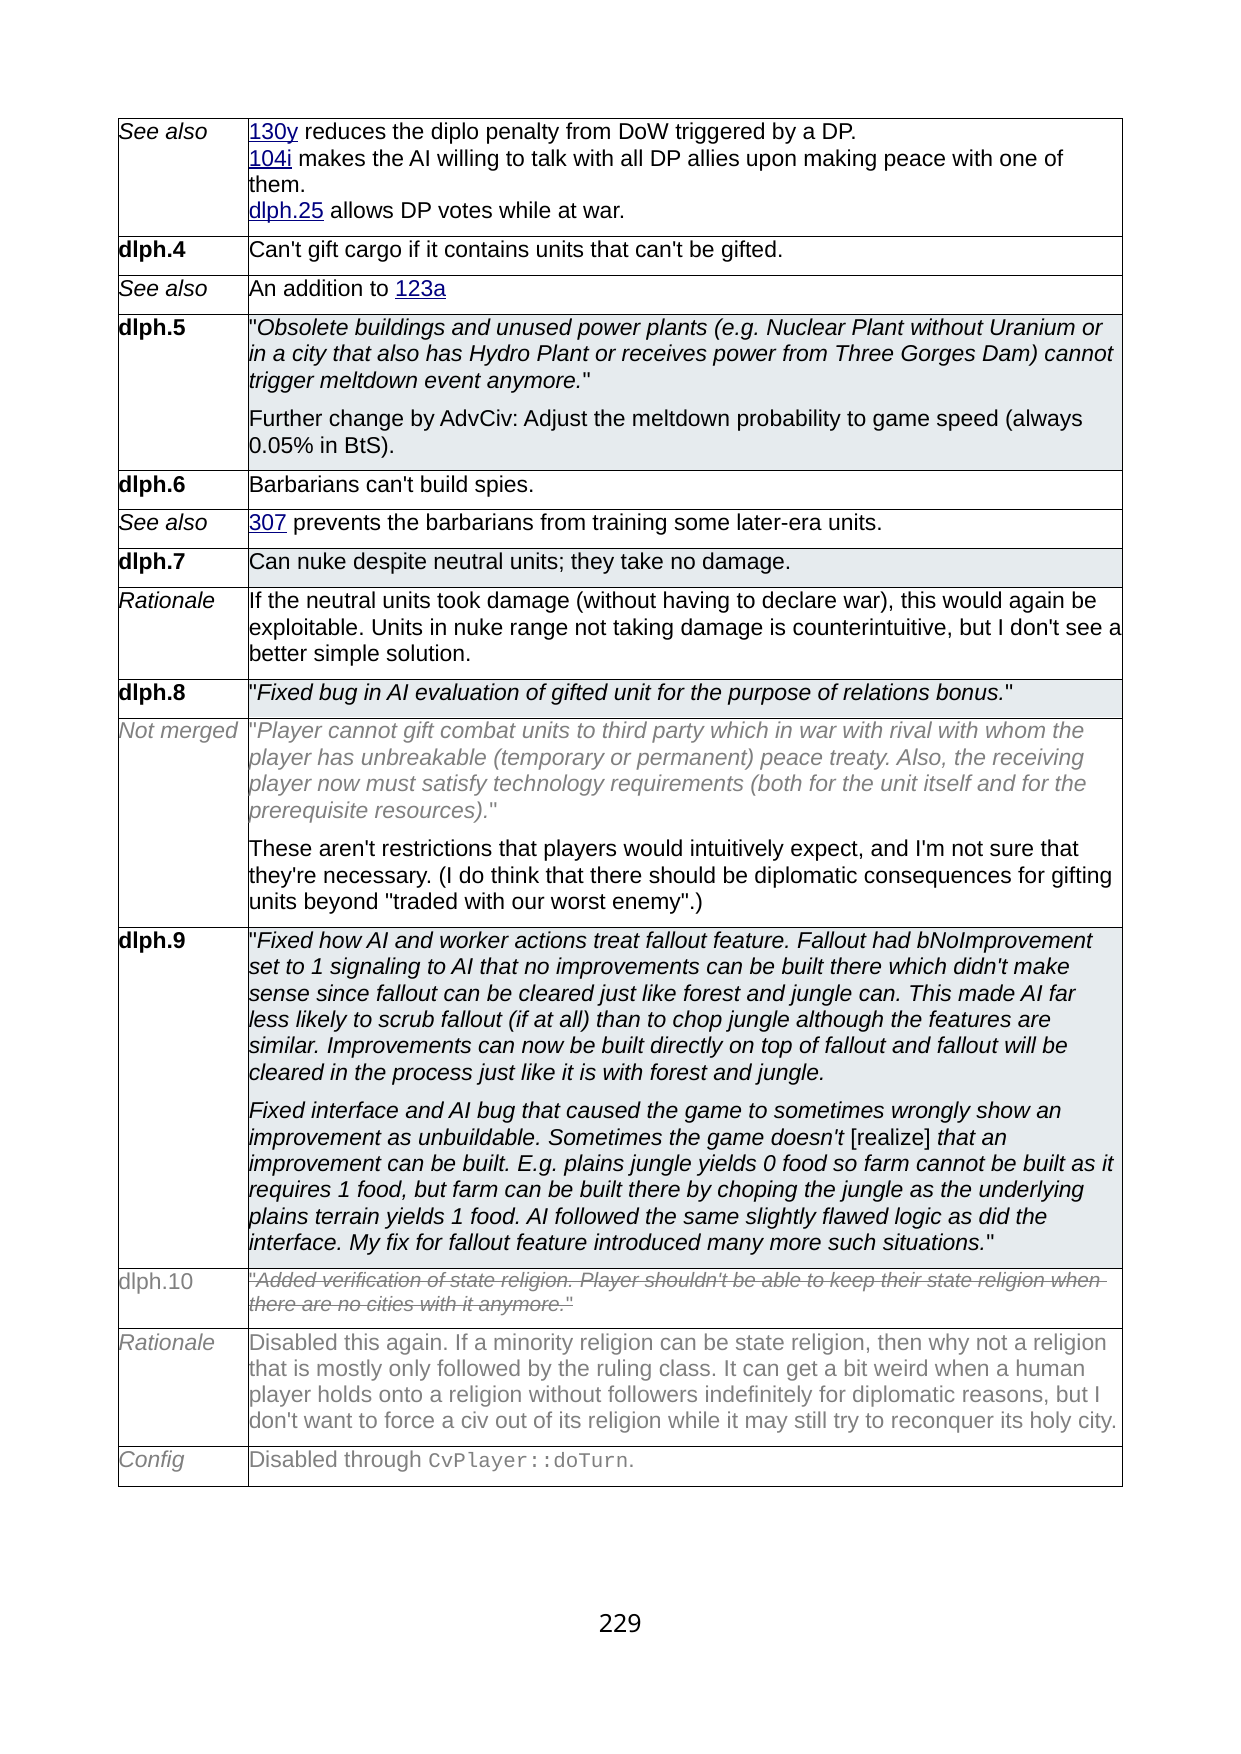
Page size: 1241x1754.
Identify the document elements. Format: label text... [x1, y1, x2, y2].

table_cell dlph.6 [119, 471, 248, 509]
table_cell dlph.4 [119, 237, 248, 275]
table_cell Config [119, 1447, 248, 1486]
table_cell Rationale [119, 588, 248, 678]
table_cell dlph.9 [119, 928, 248, 1268]
table_cell An addition to 123a [249, 276, 1122, 314]
table_cell dlph.8 [119, 680, 248, 717]
table_cell "Obsolete buildings and unused power plants (e.g. Nuclear Plant without Uranium or in a city that also has Hydro Plant or receives power from Three Gorges Dam) cannot trigger meltdown event anymore." Further change by AdvCiv: Adjust the meltdown probability to game speed (always 0.05% in BtS). [249, 315, 1122, 470]
table_cell Can nuke despite neutral units; they take no damage. [249, 549, 1122, 587]
table_cell Can't gift cargo if it contains units that can't be gifted. [249, 237, 1122, 275]
table_cell Not merged [119, 719, 248, 927]
table_cell See also [119, 276, 248, 314]
table_cell "Fixed how AI and worker actions treat fallout feature. Fallout had bNoImprovement set to 1 signaling to AI that no improvements can be built there which didn't make sense since fallout can be cleared just like forest and jungle can. This made AI far less likely to scrub fallout (if at all) than to chop jungle although the features are similar. Improvements can now be built directly on top of fallout and fallout will be cleared in the process just like it is with forest and jungle. Fixed interface and AI bug that caused the game to sometimes wrongly show an improvement as unbuildable. Sometimes the game doesn't [realize] that an improvement can be built. E.g. plains jungle yields 0 food so farm cannot be built as it requires 1 food, but farm can be built there by choping the jungle as the underlying plains terrain yields 1 food. AI followed the same slightly flawed logic as did the interface. My fix for fallout feature introduced many more such situations." [249, 928, 1122, 1268]
table_cell See also [119, 119, 248, 236]
table_cell dlph.10 [119, 1269, 248, 1328]
table_cell Barbarians can't build spies. [249, 471, 1122, 509]
table_cell See also [119, 510, 248, 548]
table_cell "Player cannot gift combat units to third party which in war with rival with whom the player has unbreakable (temporary or permanent) peace treaty. Also, the receiving player now must satisfy technology requirements (both for the unit itself and for the prerequisite resources)." These aren't restrictions that players would intuitively expect, and I'm not sure that they're necessary. (I do think that there should be diplomatic consequences for gifting units beyond "traded with our worst enemy".) [249, 719, 1122, 927]
table_cell If the neutral units took damage (without having to declare war), this would again be exploitable. Units in nuke range not taking damage is counterintuitive, but I don't see a better simple solution. [249, 588, 1122, 678]
table_cell Disabled through CvPlayer::doTurn. [249, 1447, 1122, 1486]
table_cell Rationale [119, 1329, 248, 1446]
table_cell Disabled this again. If a minority religion can be state religion, then why not a religion that is mostly only followed by the ruling class. It can get a bit weird when a human player holds onto a religion without followers indefinitely for diplomatic reasons, but I don't want to force a civ out of its religion while it may still try to reconquer its holy city. [249, 1329, 1122, 1446]
table_cell 130y reduces the diplo penalty from DoW triggered by a DP. 104i makes the AI willing to talk with all DP allies upon making peace with one of them. dlph.25 allows DP votes while at war. [249, 119, 1122, 236]
table_cell dlph.5 [119, 315, 248, 470]
table_cell "Added verification of state religion. Player shouldn't be able to keep their state religion when there are no cities with it anymore." [249, 1269, 1122, 1328]
table_cell dlph.7 [119, 549, 248, 587]
table_cell 307 prevents the barbarians from training some later-era units. [249, 510, 1122, 548]
table_cell "Fixed bug in AI evaluation of gifted unit for the purpose of relations bonus." [249, 680, 1122, 717]
